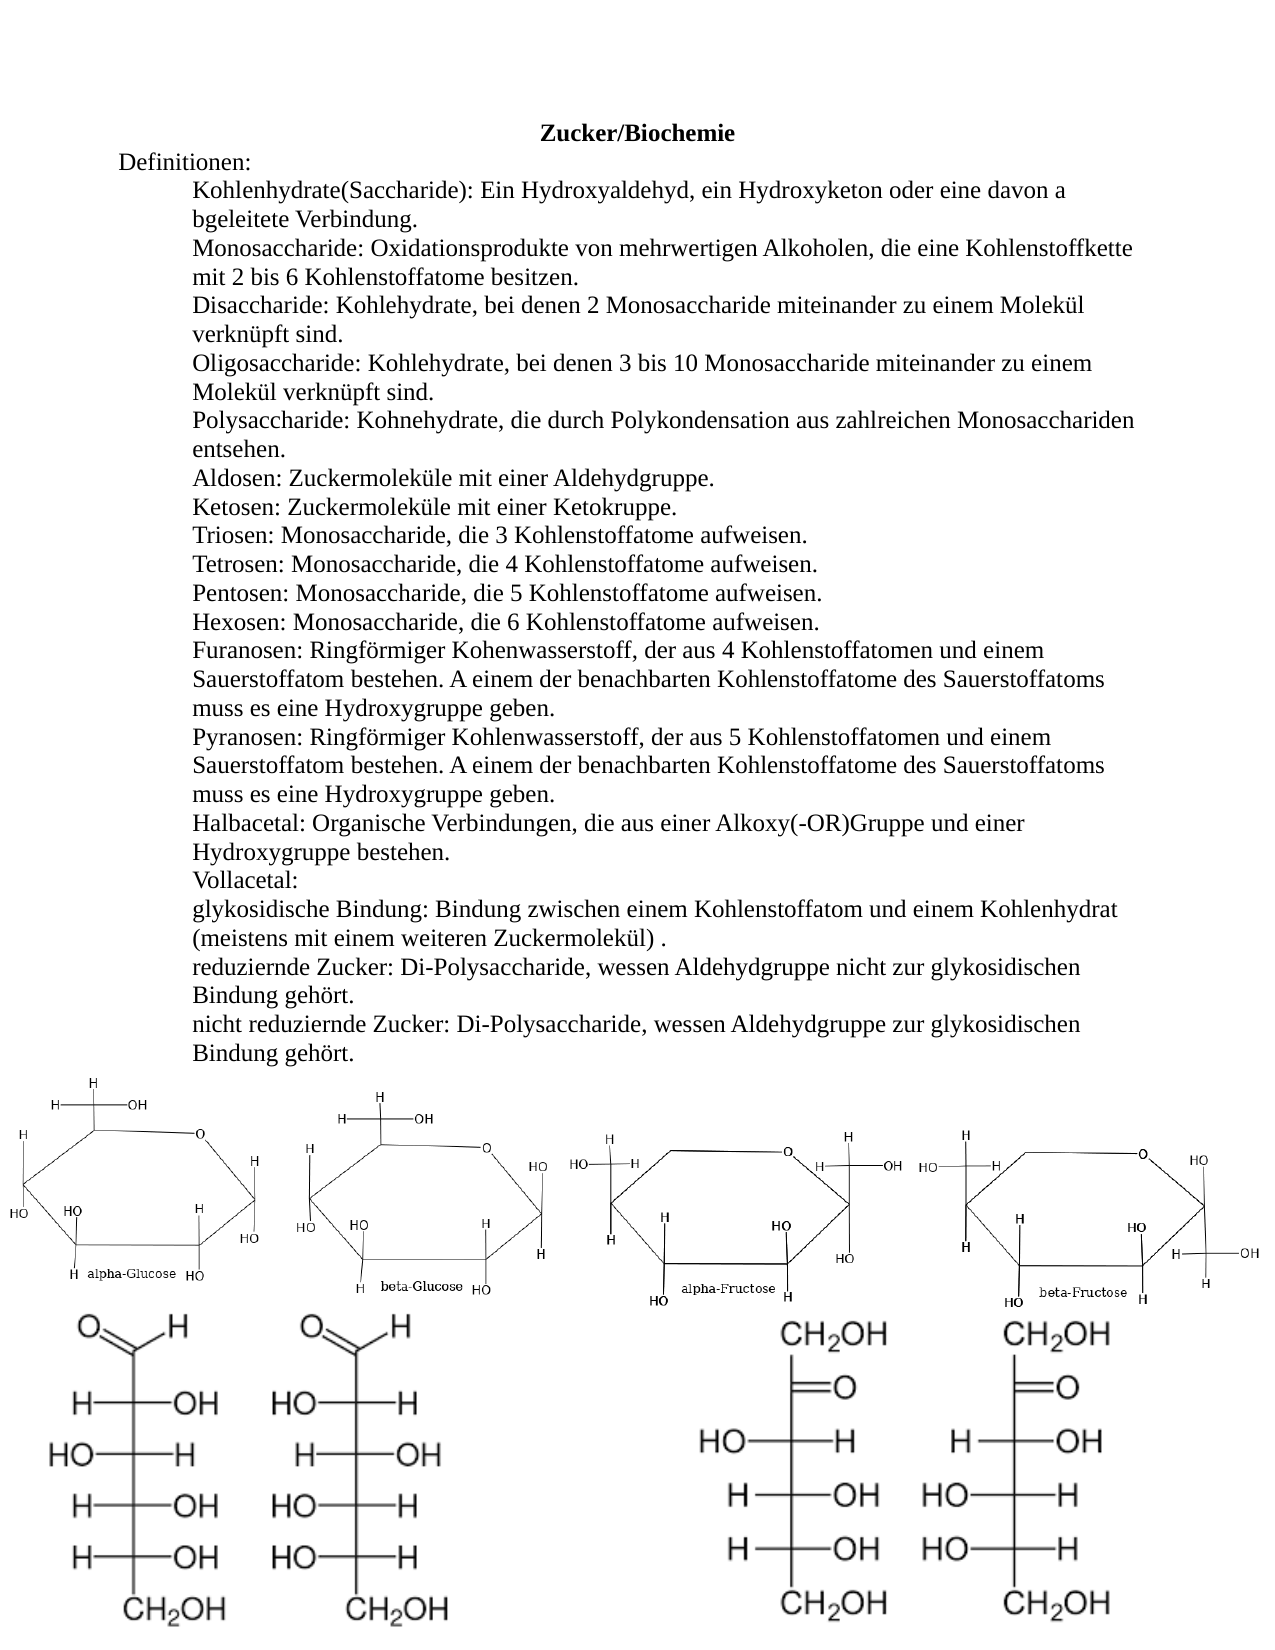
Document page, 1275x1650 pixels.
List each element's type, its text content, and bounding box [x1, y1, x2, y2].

text glykosidische Bindung: Bindung zwischen einem Kohlenstoffatom und einem Kohlenhydrat (meistens mit einem weiteren Zuckermolekül) . [118, 894, 1157, 952]
text Pentosen: Monosaccharide, die 5 Kohlenstoffatome aufweisen. [118, 578, 1157, 607]
text Oligosaccharide: Kohlehydrate, bei denen 3 bis 10 Monosaccharide miteinander zu einem Molekül verknüpft sind. [118, 348, 1157, 406]
text Monosaccharide: Oxidationsprodukte von mehrwertigen Alkoholen, die eine Kohlenstoffkette mit 2 bis 6 Kohlenstoffatome besitzen. [118, 233, 1157, 291]
picture [2, 1074, 1270, 1630]
text Pyranosen: Ringförmiger Kohlenwasserstoff, der aus 5 Kohlenstoffatomen und einem Sauerstoffatom bestehen. A einem der benachbarten Kohlenstoffatome des Sauerstoffatoms muss es eine Hydroxygruppe geben. [118, 722, 1157, 808]
text Furanosen: Ringförmiger Kohenwasserstoff, der aus 4 Kohlenstoffatomen und einem Sauerstoffatom bestehen. A einem der benachbarten Kohlenstoffatome des Sauerstoffatoms muss es eine Hydroxygruppe geben. [118, 636, 1157, 722]
text Vollacetal: [118, 866, 1157, 894]
text Kohlenhydrate(Saccharide): Ein Hydroxyaldehyd, ein Hydroxyketon oder eine davon a bgeleitete Verbindung. [118, 176, 1157, 233]
text Disaccharide: Kohlehydrate, bei denen 2 Monosaccharide miteinander zu einem Molekül verknüpft sind. [118, 291, 1157, 348]
text Tetrosen: Monosaccharide, die 4 Kohlenstoffatome aufweisen. [118, 549, 1157, 578]
text Ketosen: Zuckermoleküle mit einer Ketokruppe. [118, 492, 1157, 521]
text Zucker/Biochemie [118, 118, 1157, 147]
text nicht reduziernde Zucker: Di-Polysaccharide, wessen Aldehydgruppe zur glykosidischen Bindung gehört. [118, 1009, 1157, 1067]
text Definitionen: [118, 147, 1157, 176]
text Polysaccharide: Kohnehydrate, die durch Polykondensation aus zahlreichen Monosacchariden entsehen. [118, 406, 1157, 463]
text reduziernde Zucker: Di-Polysaccharide, wessen Aldehydgruppe nicht zur glykosidischen Bindung gehört. [118, 952, 1157, 1009]
text Hexosen: Monosaccharide, die 6 Kohlenstoffatome aufweisen. [118, 607, 1157, 636]
text Triosen: Monosaccharide, die 3 Kohlenstoffatome aufweisen. [118, 521, 1157, 549]
text Halbacetal: Organische Verbindungen, die aus einer Alkoxy(-OR)Gruppe und einer Hydroxygruppe bestehen. [118, 808, 1157, 866]
text Aldosen: Zuckermoleküle mit einer Aldehydgruppe. [118, 463, 1157, 492]
picture [698, 1316, 1116, 1624]
